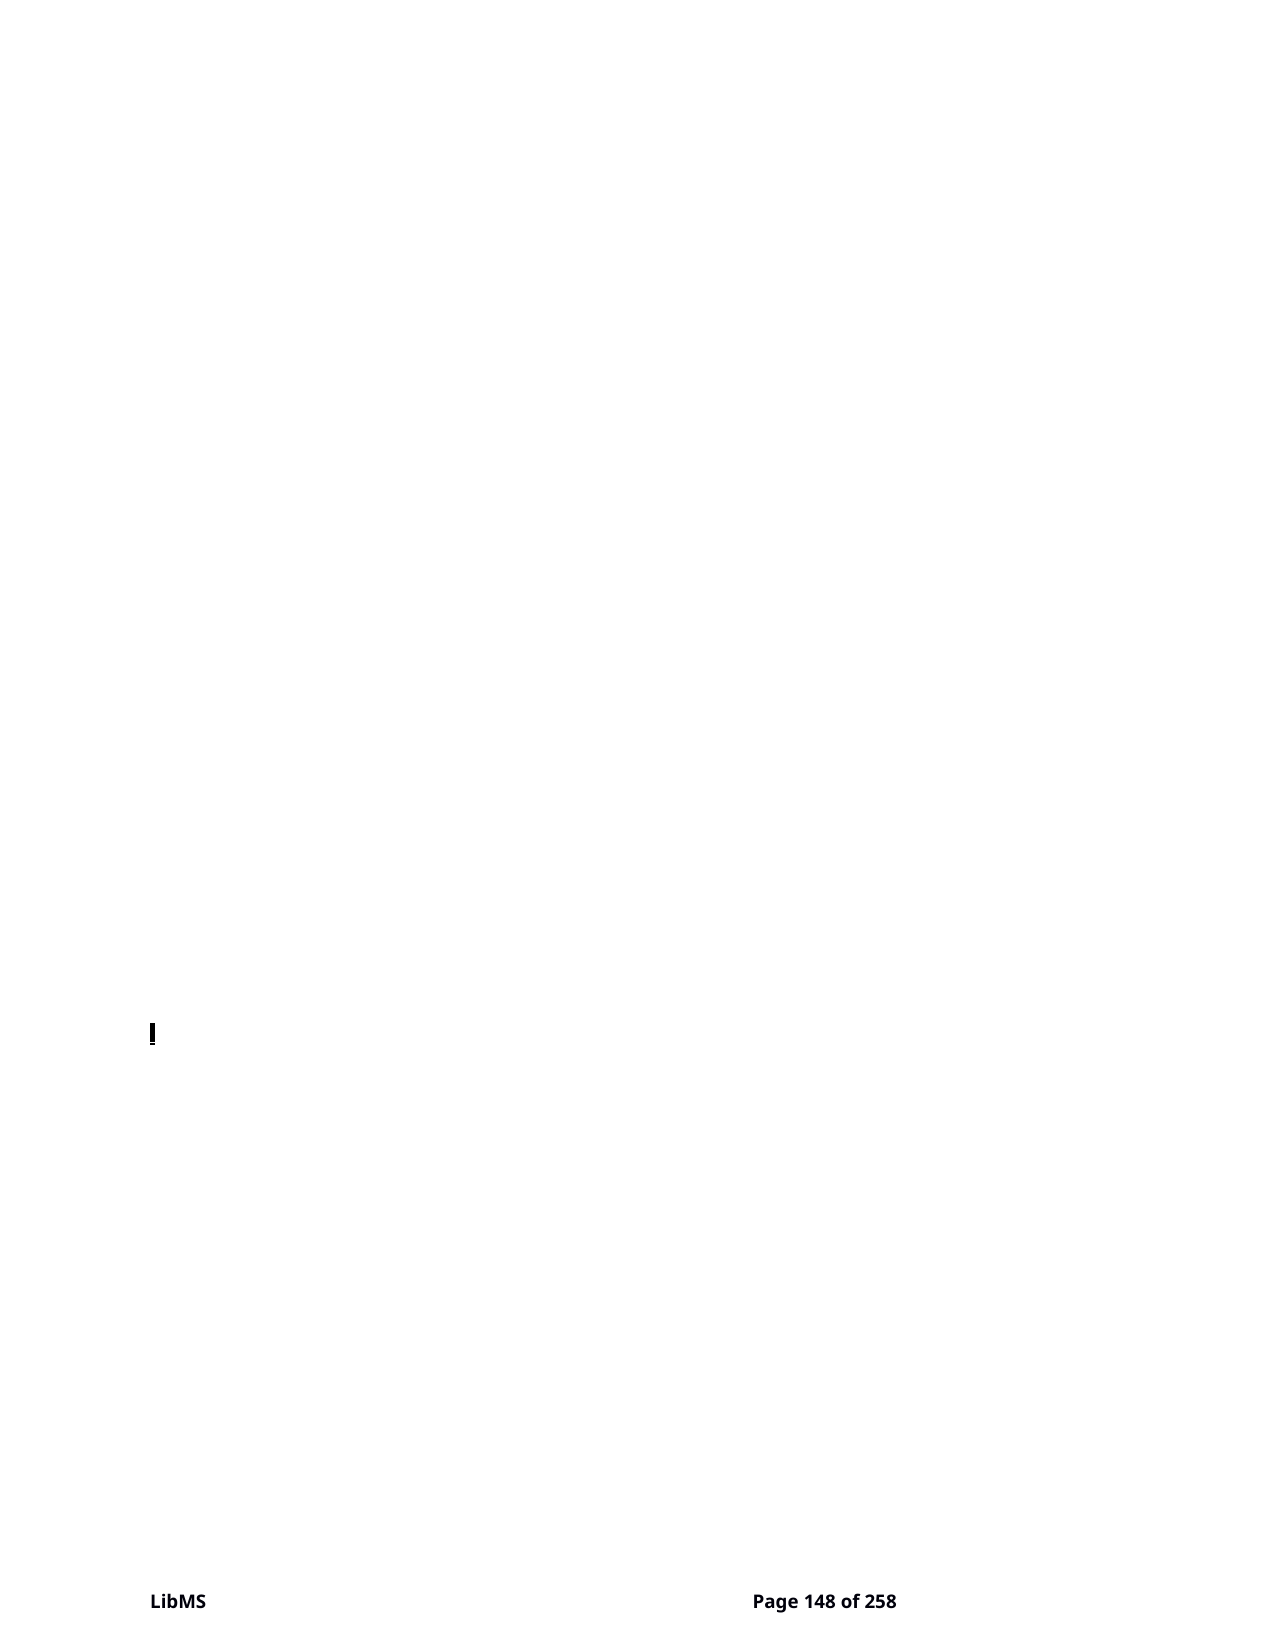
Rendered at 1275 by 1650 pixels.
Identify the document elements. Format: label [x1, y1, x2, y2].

text [150, 133, 1125, 1045]
